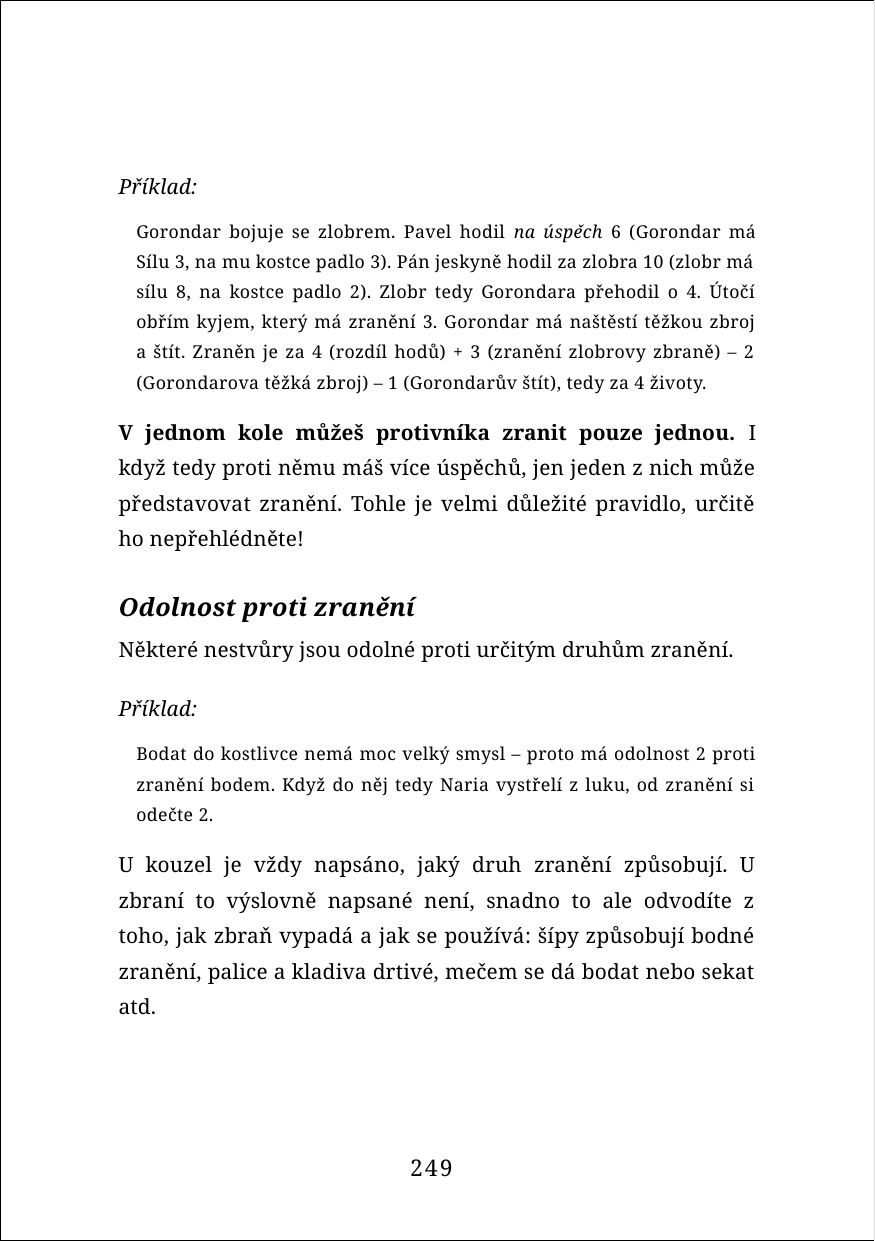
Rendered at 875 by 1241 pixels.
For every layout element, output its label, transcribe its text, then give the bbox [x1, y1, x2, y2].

text Některé nestvůry jsou odolné proti určitým druhům zranění. [118, 635, 756, 664]
text Příklad: [118, 172, 756, 200]
text Příklad: [118, 694, 756, 723]
text V jednom kole můžeš protivníka zranit pouze jednou. I když tedy proti němu máš více úspěchů, jen jeden z nich může představovat zranění. Tohle je velmi důležité pravidlo, určitě ho nepřehlédněte! [118, 418, 756, 553]
text Gorondar bojuje se zlobrem. Pavel hodil na úspěch 6 (Gorondar má Sílu 3, na mu kostce padlo 3). Pán jeskyně hodil za zlobra 10 (zlobr má sílu 8, na kostce padlo 2). Zlobr tedy Gorondara přehodil o 4. Útočí obřím kyjem, který má zranění 3. Gorondar má naštěstí těžkou zbroj a štít. Zraněn je za 4 (rozdíl hodů) + 3 (zranění zlobrovy zbraně) – 2 (Gorondarova těžká zbroj) – 1 (Gorondarův štít), tedy za 4 životy. [136, 219, 756, 394]
text Bodat do kostlivce nemá moc velký smysl – proto má odolnost 2 proti zranění bodem. Když do něj tedy Naria vystřelí z luku, od zranění si odečte 2. [136, 742, 756, 826]
subtitle Odolnost proti zranění [118, 589, 756, 624]
text U kouzel je vždy napsáno, jaký druh zranění způsobují. U zbraní to výslovně napsané není, snadno to ale odvodíte z toho, jak zbraň vypadá a jak se používá: šípy způsobují bodné zranění, palice a kladiva drtivé, mečem se dá bodat nebo sekat atd. [118, 850, 756, 1021]
